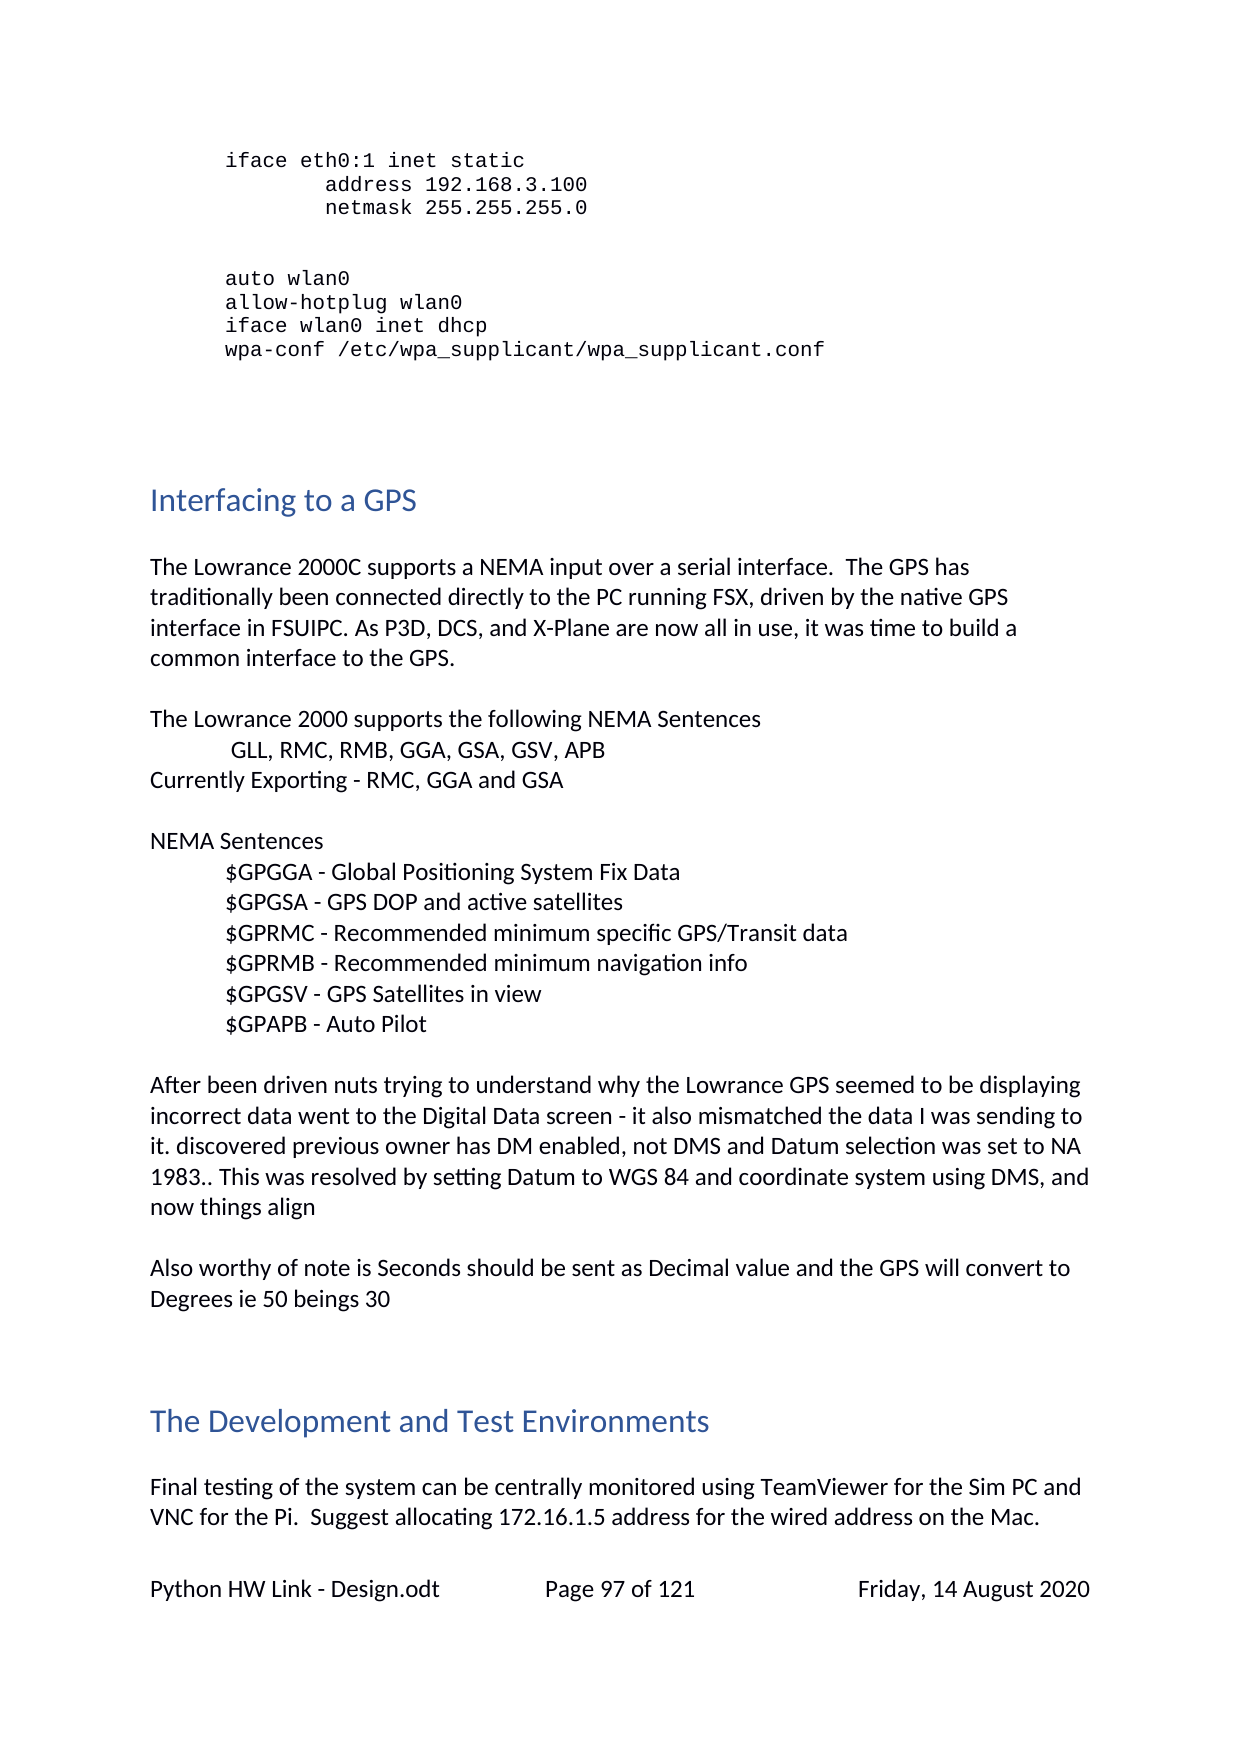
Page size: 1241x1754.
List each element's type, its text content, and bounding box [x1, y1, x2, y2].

subtitle Interfacing to a GPS [150, 479, 1090, 520]
text Currently Exporting - RMC, GGA and GSA [150, 764, 1090, 795]
subtitle The Development and Test Environments [150, 1400, 1090, 1440]
text Also worthy of note is Seconds should be sent as Decimal value and the GPS will convert to Degrees ie 50 beings 30 [150, 1253, 1090, 1314]
text $GPRMB - Recommended minimum navigation info [225, 947, 1090, 978]
text $GPAPB - Auto Pilot [225, 1008, 1090, 1039]
text The Lowrance 2000C supports a NEMA input over a serial interface. The GPS has traditionally been connected directly to the PC running FSX, driven by the native GPS interface in FSUIPC. As P3D, DCS, and X-Plane are now all in use, it was time to build a common interface to the GPS. [150, 551, 1090, 673]
text $GPGSV - GPS Satellites in view [225, 978, 1090, 1008]
text $GPRMC - Recommended minimum specific GPS/Transit data [225, 917, 1090, 947]
text iface eth0:1 inet static address 192.168.3.100 netmask 255.255.255.0 auto wlan0 allow-hotplug wlan0 iface wlan0 inet dhcp wpa-conf /etc/wpa_supplicant/wpa_supplicant.conf [225, 150, 1090, 393]
text NEMA Sentences [150, 825, 1090, 856]
text GLL, RMC, RMB, GGA, GSA, GSV, APB [225, 734, 1090, 764]
text $GPGSA - GPS DOP and active satellites [225, 886, 1090, 917]
text $GPGGA - Global Positioning System Fix Data [225, 856, 1090, 886]
text After been driven nuts trying to understand why the Lowrance GPS seemed to be displaying incorrect data went to the Digital Data screen - it also mismatched the data I was sending to it. discovered previous owner has DM enabled, not DMS and Datum selection was set to NA 1983.. This was resolved by setting Datum to WGS 84 and coordinate system using DMS, and now things align [150, 1069, 1090, 1222]
text Final testing of the system can be centrally monitored using TeamViewer for the Sim PC and VNC for the Pi. Suggest allocating 172.16.1.5 address for the wired address on the Mac. [150, 1471, 1090, 1532]
text The Lowrance 2000 supports the following NEMA Sentences [150, 703, 1090, 734]
